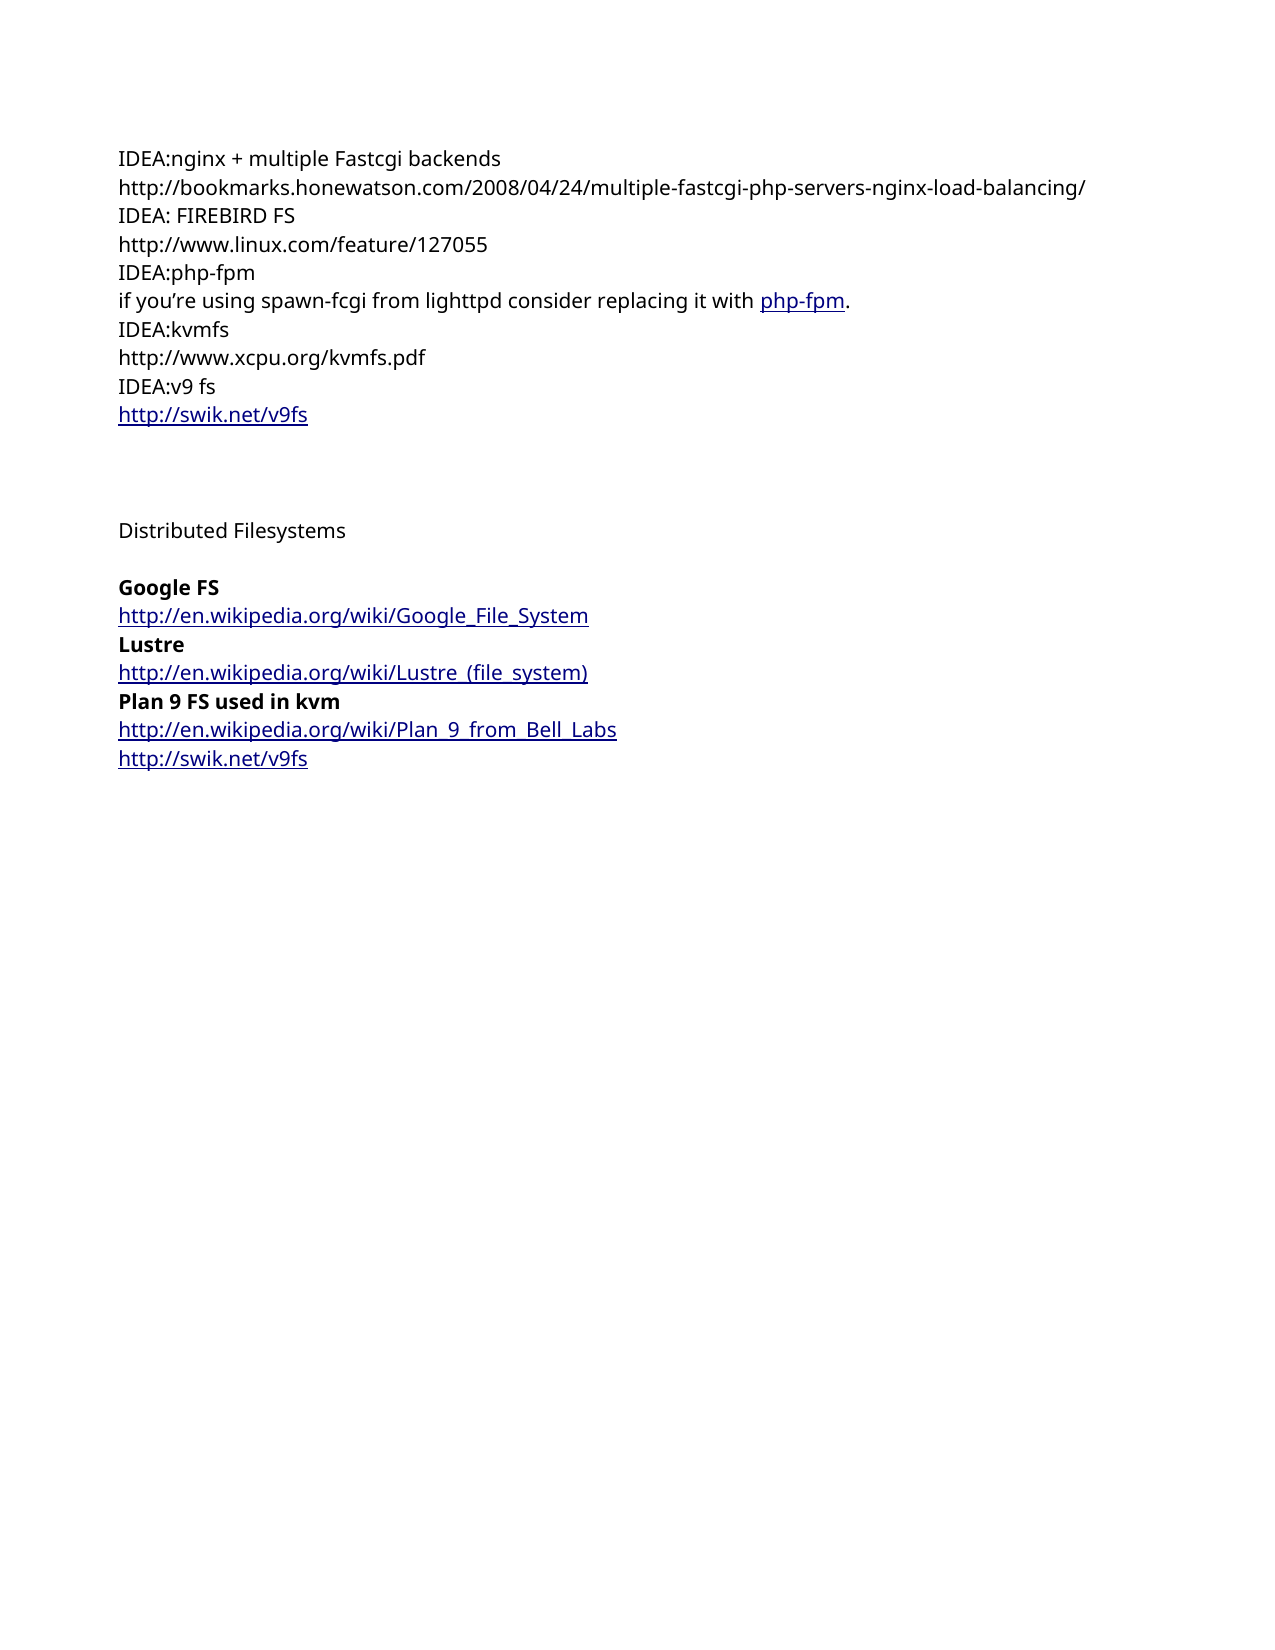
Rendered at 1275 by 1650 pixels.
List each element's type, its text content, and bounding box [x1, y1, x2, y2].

text IDEA:nginx + multiple Fastcgi backends http://bookmarks.honewatson.com/2008/04/24/multiple-fastcgi-php-servers-nginx-load-balancing/ IDEA: FIREBIRD FS http://www.linux.com/feature/127055 IDEA:php-fpm if you’re using spawn-fcgi from lighttpd consider replacing it with php-fpm. IDEA:kvmfs http://www.xcpu.org/kvmfs.pdf IDEA:v9 fs http://swik.net/v9fs [118, 59, 1216, 429]
text Distributed Filesystems Google FS http://en.wikipedia.org/wiki/Google_File_System Lustre http://en.wikipedia.org/wiki/Lustre_(file_system) Plan 9 FS used in kvm http://en.wikipedia.org/wiki/Plan_9_from_Bell_Labs http://swik.net/v9fs [118, 516, 1216, 772]
